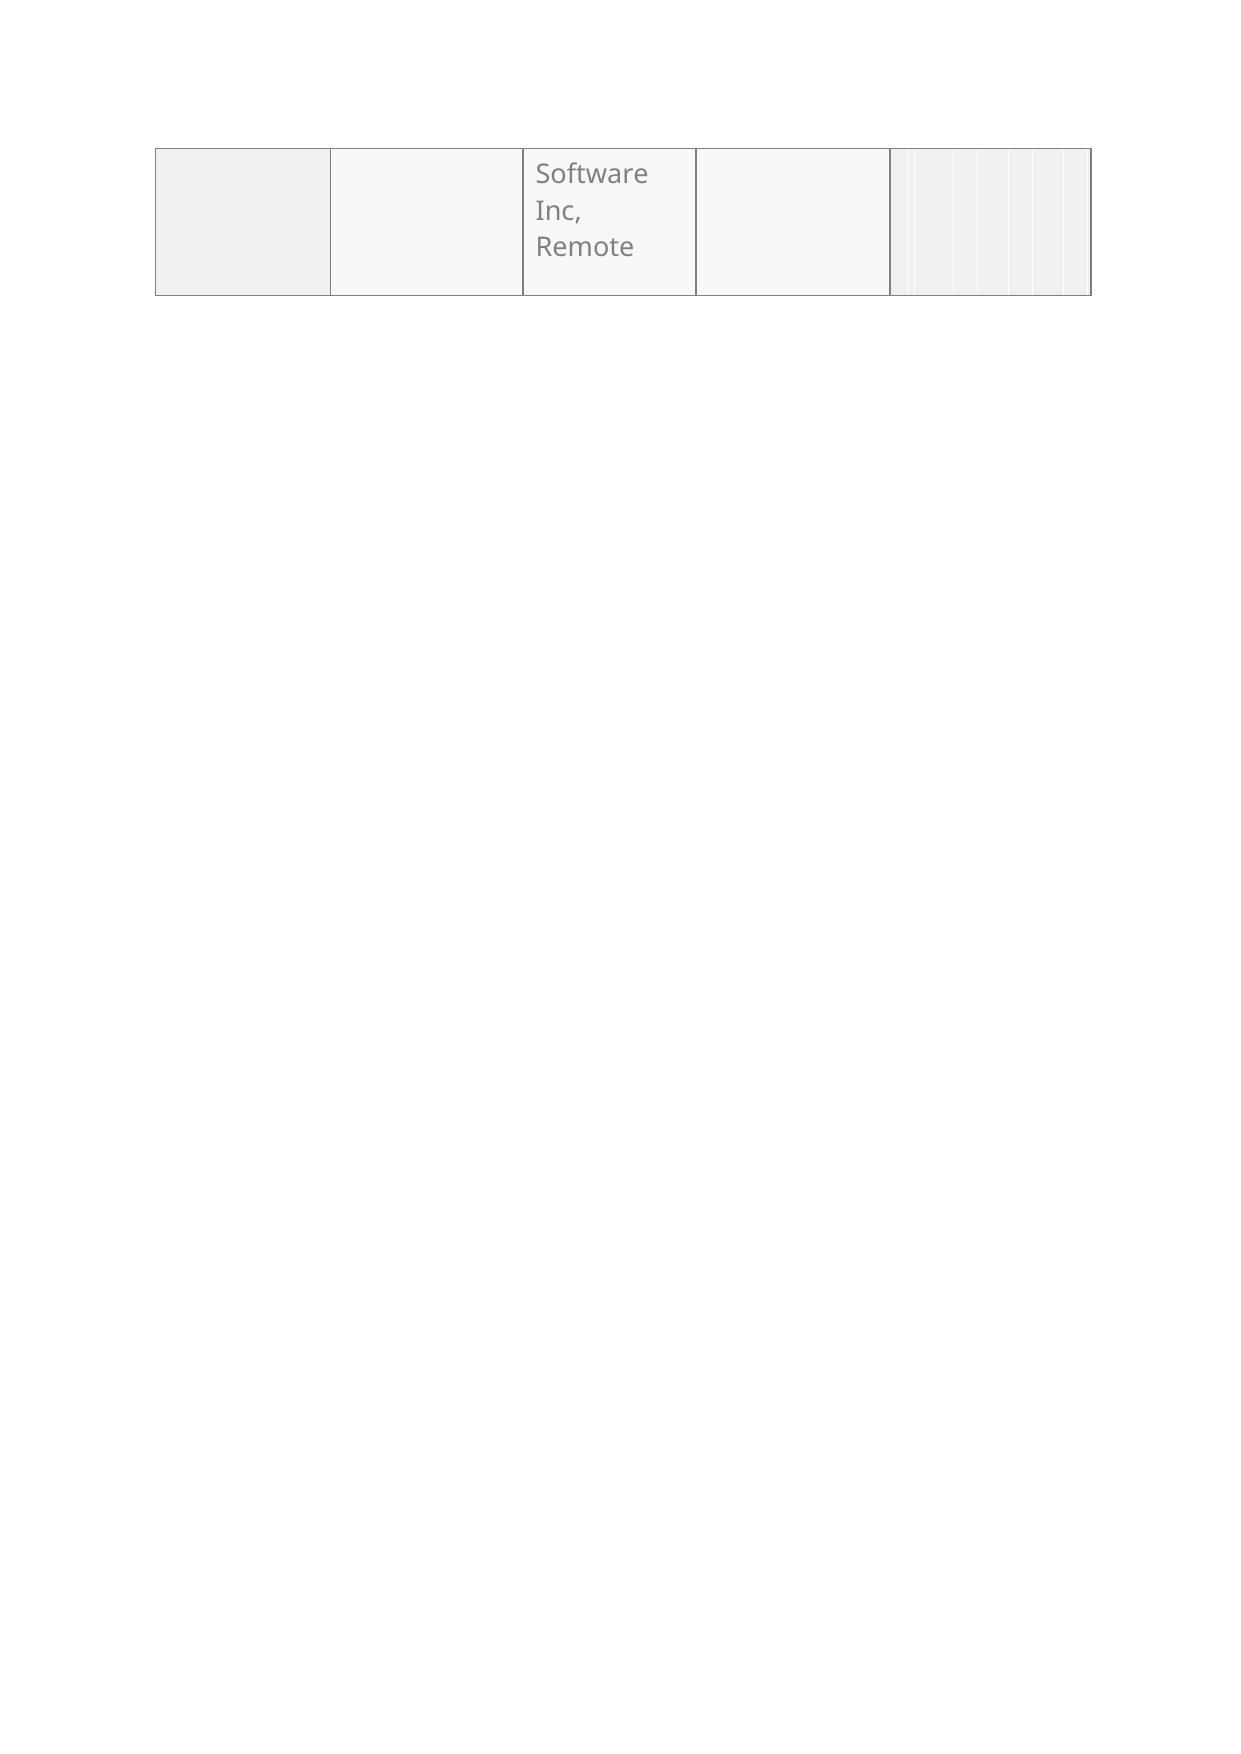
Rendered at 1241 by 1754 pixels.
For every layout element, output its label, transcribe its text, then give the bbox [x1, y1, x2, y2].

table_cell [1053, 149, 1057, 295]
table_cell Software Inc, Remote [524, 149, 695, 295]
table_cell [1070, 149, 1074, 295]
table_cell [1046, 149, 1050, 295]
table_cell [1077, 149, 1081, 295]
table_cell [156, 149, 330, 295]
table_cell [939, 149, 943, 295]
table_cell [984, 149, 988, 295]
table_cell [1022, 149, 1026, 295]
table_cell [1015, 149, 1019, 295]
table_cell [918, 149, 922, 295]
table_cell [932, 149, 936, 295]
table_cell [331, 149, 522, 295]
table_cell [925, 149, 929, 295]
table_cell [960, 149, 964, 295]
table_cell [946, 149, 950, 295]
table_cell [893, 149, 897, 295]
table_cell [967, 149, 971, 295]
table_cell [900, 149, 904, 295]
table_cell [991, 149, 995, 295]
table_cell [697, 149, 889, 295]
table_cell [998, 149, 1002, 295]
table_cell [1039, 149, 1043, 295]
